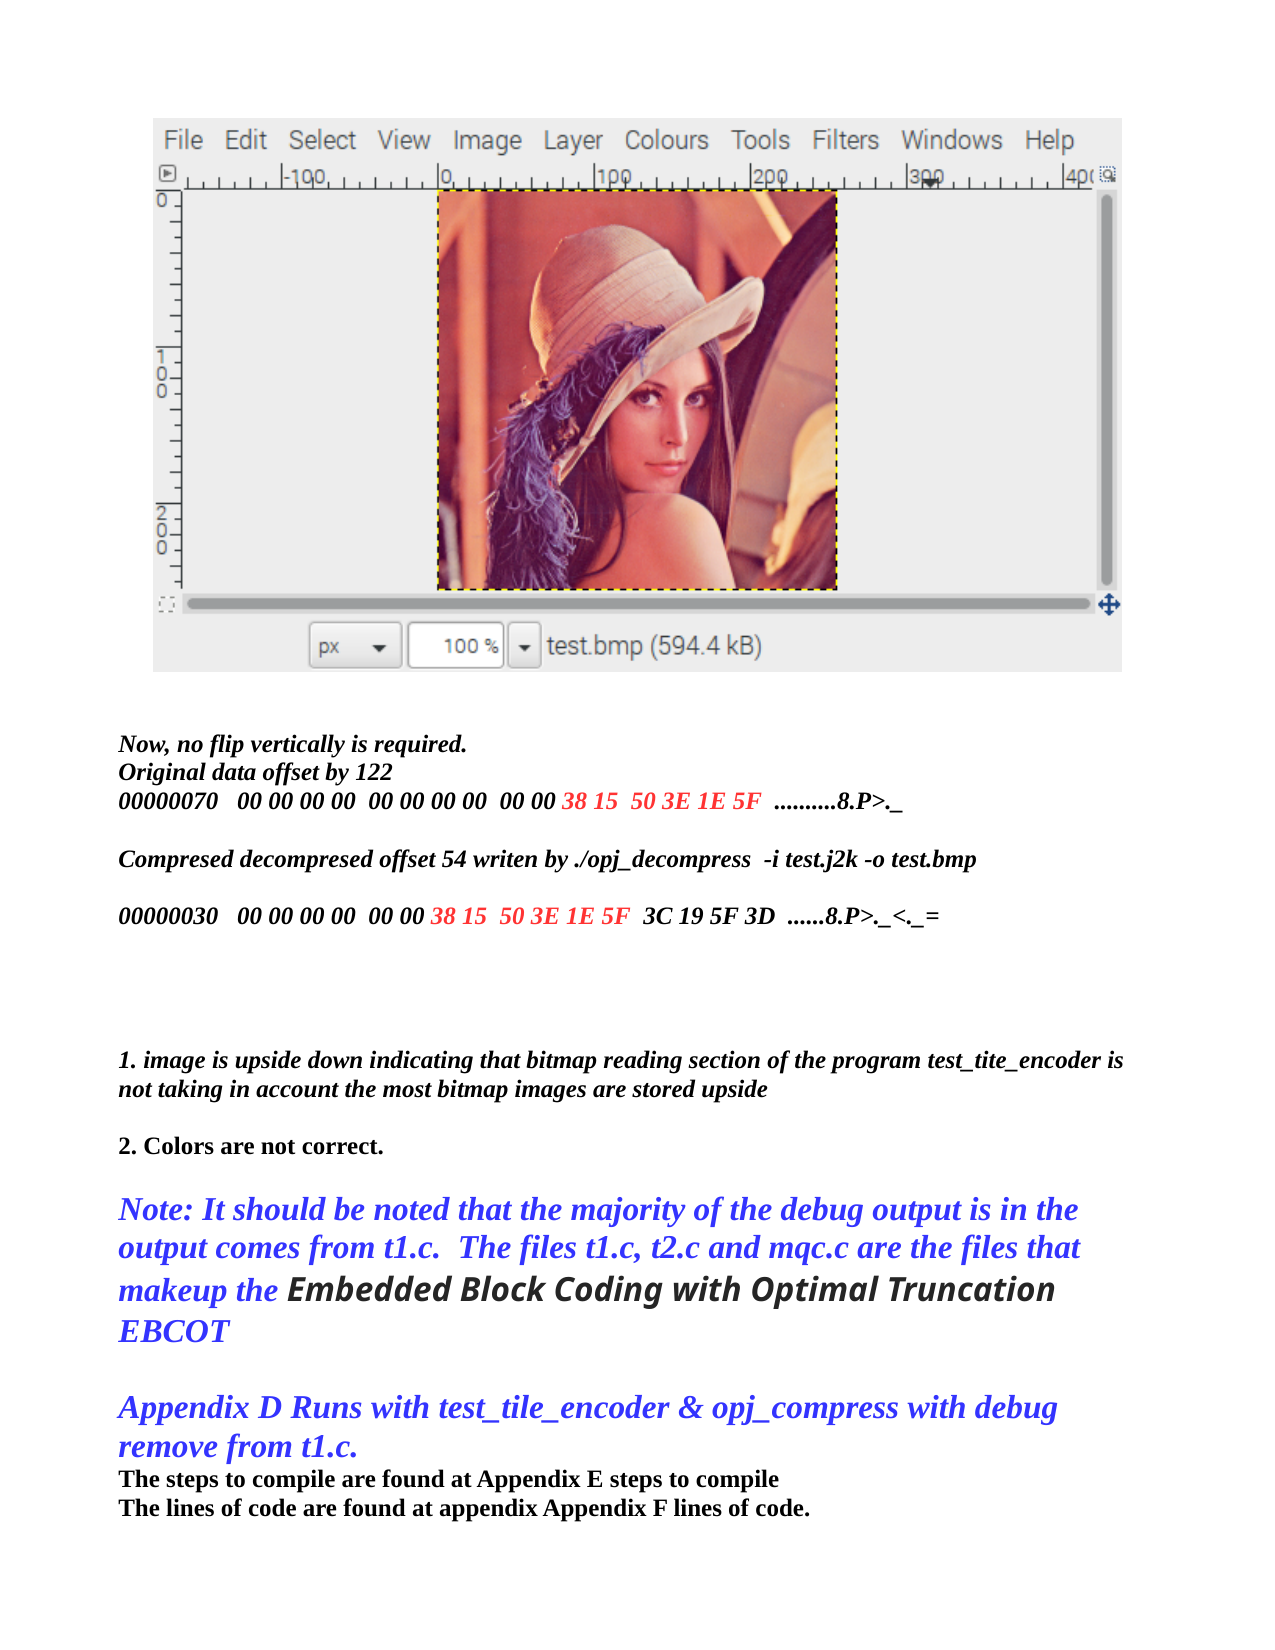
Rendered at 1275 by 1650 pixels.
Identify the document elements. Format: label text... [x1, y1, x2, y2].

picture [153, 118, 1122, 672]
text Appendix D Runs with test_tile_encoder & opj_compress with debug remove from t1.c. [118, 1387, 1157, 1464]
text 2. Colors are not correct. [118, 1131, 1157, 1160]
text 00000070 00 00 00 00 00 00 00 00 00 00 38 15 50 3E 1E 5F ..........8.P>._ [118, 786, 1157, 815]
text Now, no flip vertically is required. [118, 729, 1157, 757]
text The lines of code are found at appendix Appendix F lines of code. [118, 1493, 1157, 1522]
text 1. image is upside down indicating that bitmap reading section of the program test_tite_encoder is not taking in account the most bitmap images are stored upside [118, 1045, 1157, 1102]
text 00000030 00 00 00 00 00 00 38 15 50 3E 1E 5F 3C 19 5F 3D ......8.P>._<._= [118, 901, 1157, 930]
text The steps to compile are found at Appendix E steps to compile [118, 1464, 1157, 1493]
text Compresed decompresed offset 54 writen by ./opj_decompress -i test.j2k -o test.bmp [118, 844, 1157, 872]
text Original data offset by 122 [118, 757, 1157, 786]
text Note: It should be noted that the majority of the debug output is in the output comes from t1.c. The files t1.c, t2.c and mqc.c are the files that makeup the Embedded Block Coding with Optimal Truncation EBCOT [118, 1189, 1157, 1349]
